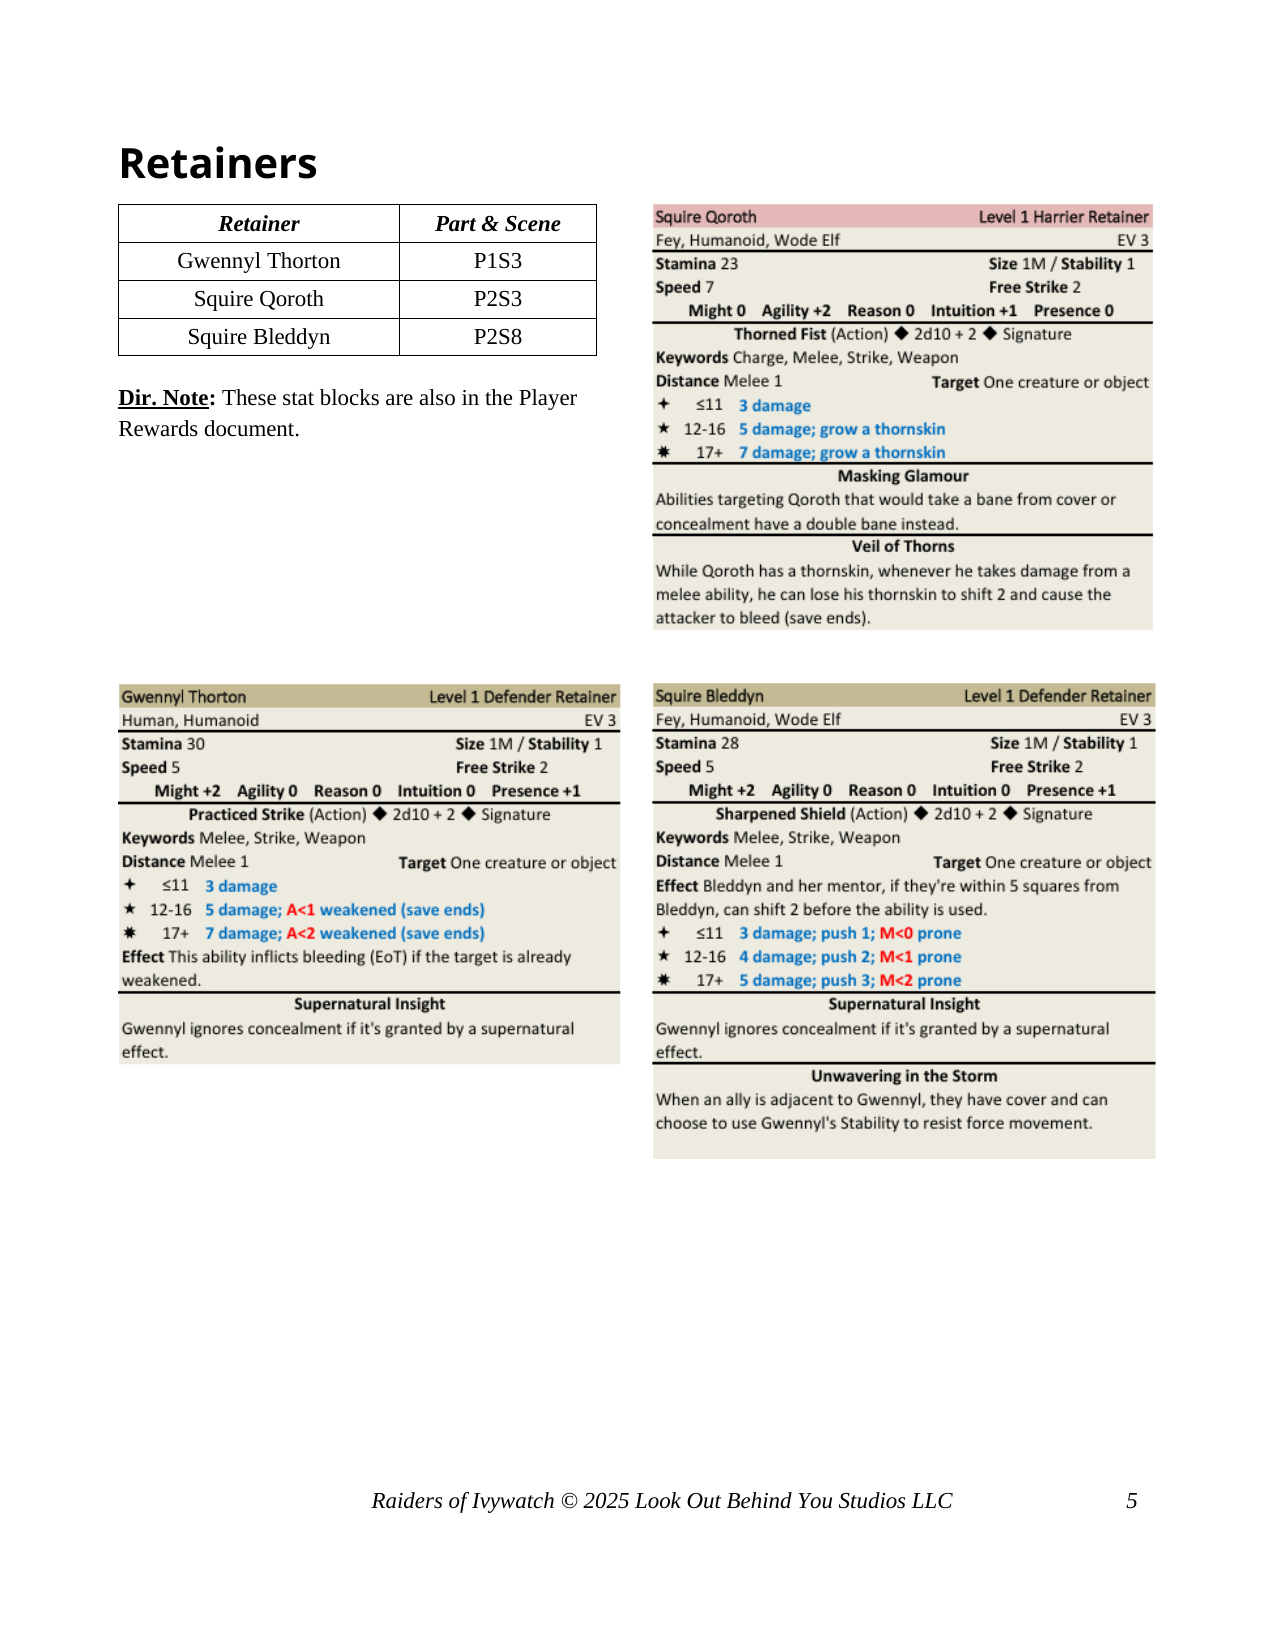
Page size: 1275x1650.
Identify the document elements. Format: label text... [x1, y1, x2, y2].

table_cell P2S8 [400, 319, 596, 355]
picture [652, 682, 1157, 1159]
picture [652, 203, 1157, 634]
picture [118, 683, 623, 1067]
table_header Retainer [119, 205, 399, 242]
table_cell Squire Bleddyn [119, 319, 399, 355]
table_cell P2S3 [400, 281, 596, 318]
table_header Part & Scene [400, 205, 596, 242]
table_cell Gwennyl Thorton [119, 243, 399, 280]
table_cell P1S3 [400, 243, 596, 280]
text Dir. Note: These stat blocks are also in the Player Rewards document. [118, 384, 622, 441]
subtitle Retainers [118, 134, 1157, 191]
table_cell Squire Qoroth [119, 281, 399, 318]
